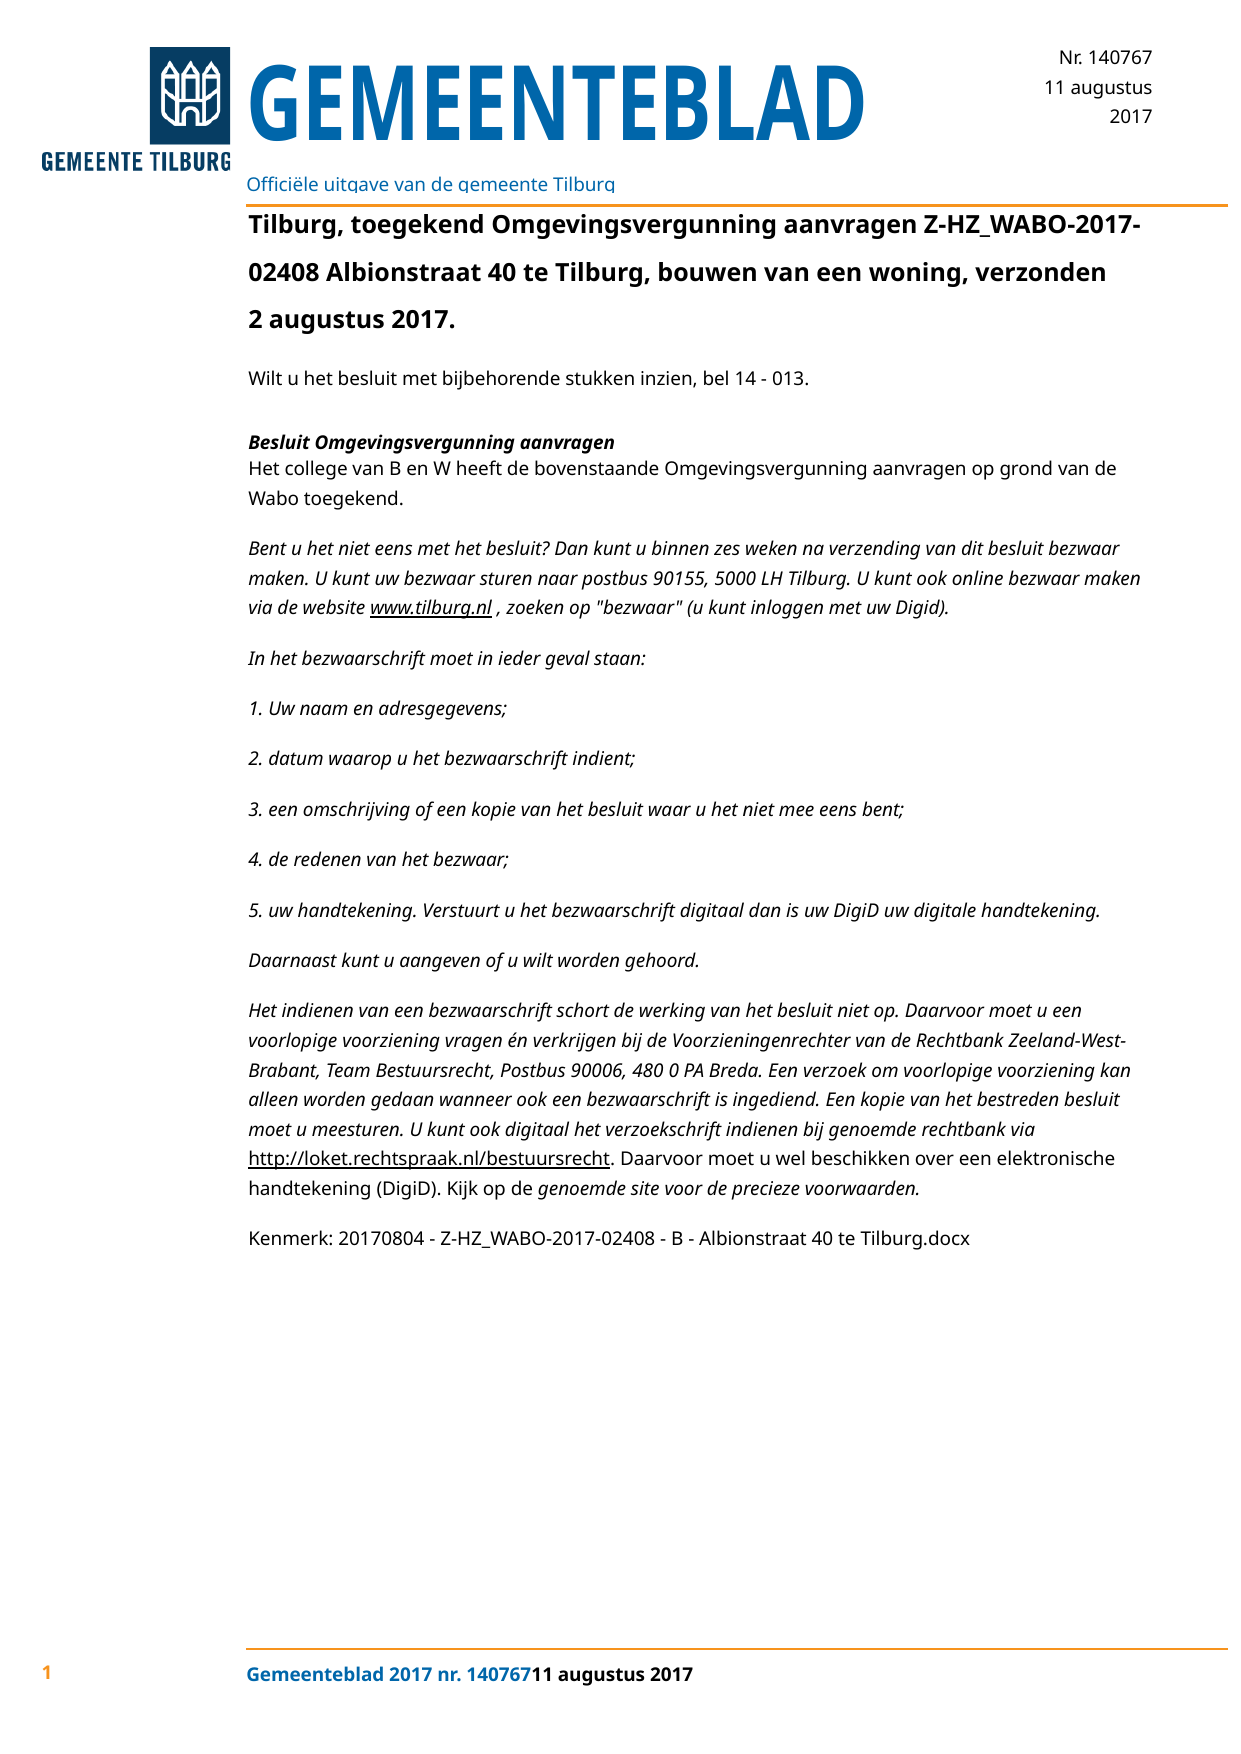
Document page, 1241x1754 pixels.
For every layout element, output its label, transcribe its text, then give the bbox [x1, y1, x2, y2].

text Daarnaast kunt u aangeven of u wilt worden gehoord. [248, 947, 1152, 973]
text 2. datum waarop u het bezwaarschrift indient; [248, 746, 1152, 771]
text Het indienen van een bezwaarschrift schort de werking van het besluit niet op. Daarvoor moet u een voorlopige voorziening vragen én verkrijgen bij de Voorzieningenrechter van de Rechtbank Zeeland-West-Brabant, Team Bestuursrecht, Postbus 90006, 480 0 PA Breda. Een verzoek om voorlopige voorziening kan alleen worden gedaan wanneer ook een bezwaarschrift is ingediend. Een kopie van het bestreden besluit moet u meesturen. U kunt ook digitaal het verzoekschrift indienen bij genoemde rechtbank via http://loket.rechtspraak.nl/bestuursrecht. Daarvoor moet u wel beschikken over een elektronische handtekening (DigiD). Kijk op de genoemde site voor de precieze voorwaarden. [248, 998, 1152, 1201]
picture [41, 47, 231, 172]
text 1. Uw naam en adresgegevens; [248, 695, 1152, 721]
text 4. de redenen van het bezwaar; [248, 846, 1152, 872]
text In het bezwaarschrift moet in ieder geval staan: [248, 645, 1152, 671]
text Bent u het niet eens met het besluit? Dan kunt u binnen zes weken na verzending van dit besluit bezwaar maken. U kunt uw bezwaar sturen naar postbus 90155, 5000 LH Tilburg. U kunt ook online bezwaar maken via de website www.tilburg.nl , zoeken op "bezwaar" (u kunt inloggen met uw Digid). [248, 535, 1152, 620]
text Het college van B en W heeft de bovenstaande Omgevingsvergunning aanvragen op grond van de Wabo toegekend. [248, 455, 1152, 511]
text 5. uw handtekening. Verstuurt u het bezwaarschrift digitaal dan is uw DigiD uw digitale handtekening. [248, 897, 1152, 923]
text Kenmerk: 20170804 - Z-HZ_WABO-2017-02408 - B - Albionstraat 40 te Tilburg.docx [248, 1226, 1152, 1251]
text 3. een omschrijving of een kopie van het besluit waar u het niet mee eens bent; [248, 796, 1152, 822]
text Besluit Omgevingsvergunning aanvragen [248, 429, 1152, 455]
text Tilburg, toegekend Omgevingsvergunning aanvragen Z-HZ_WABO-2017-02408 Albionstraat 40 te Tilburg, bouwen van een woning, verzonden 2 augustus 2017. [248, 207, 1152, 336]
text Wilt u het besluit met bijbehorende stukken inzien, bel 14 - 013. [248, 366, 1152, 391]
